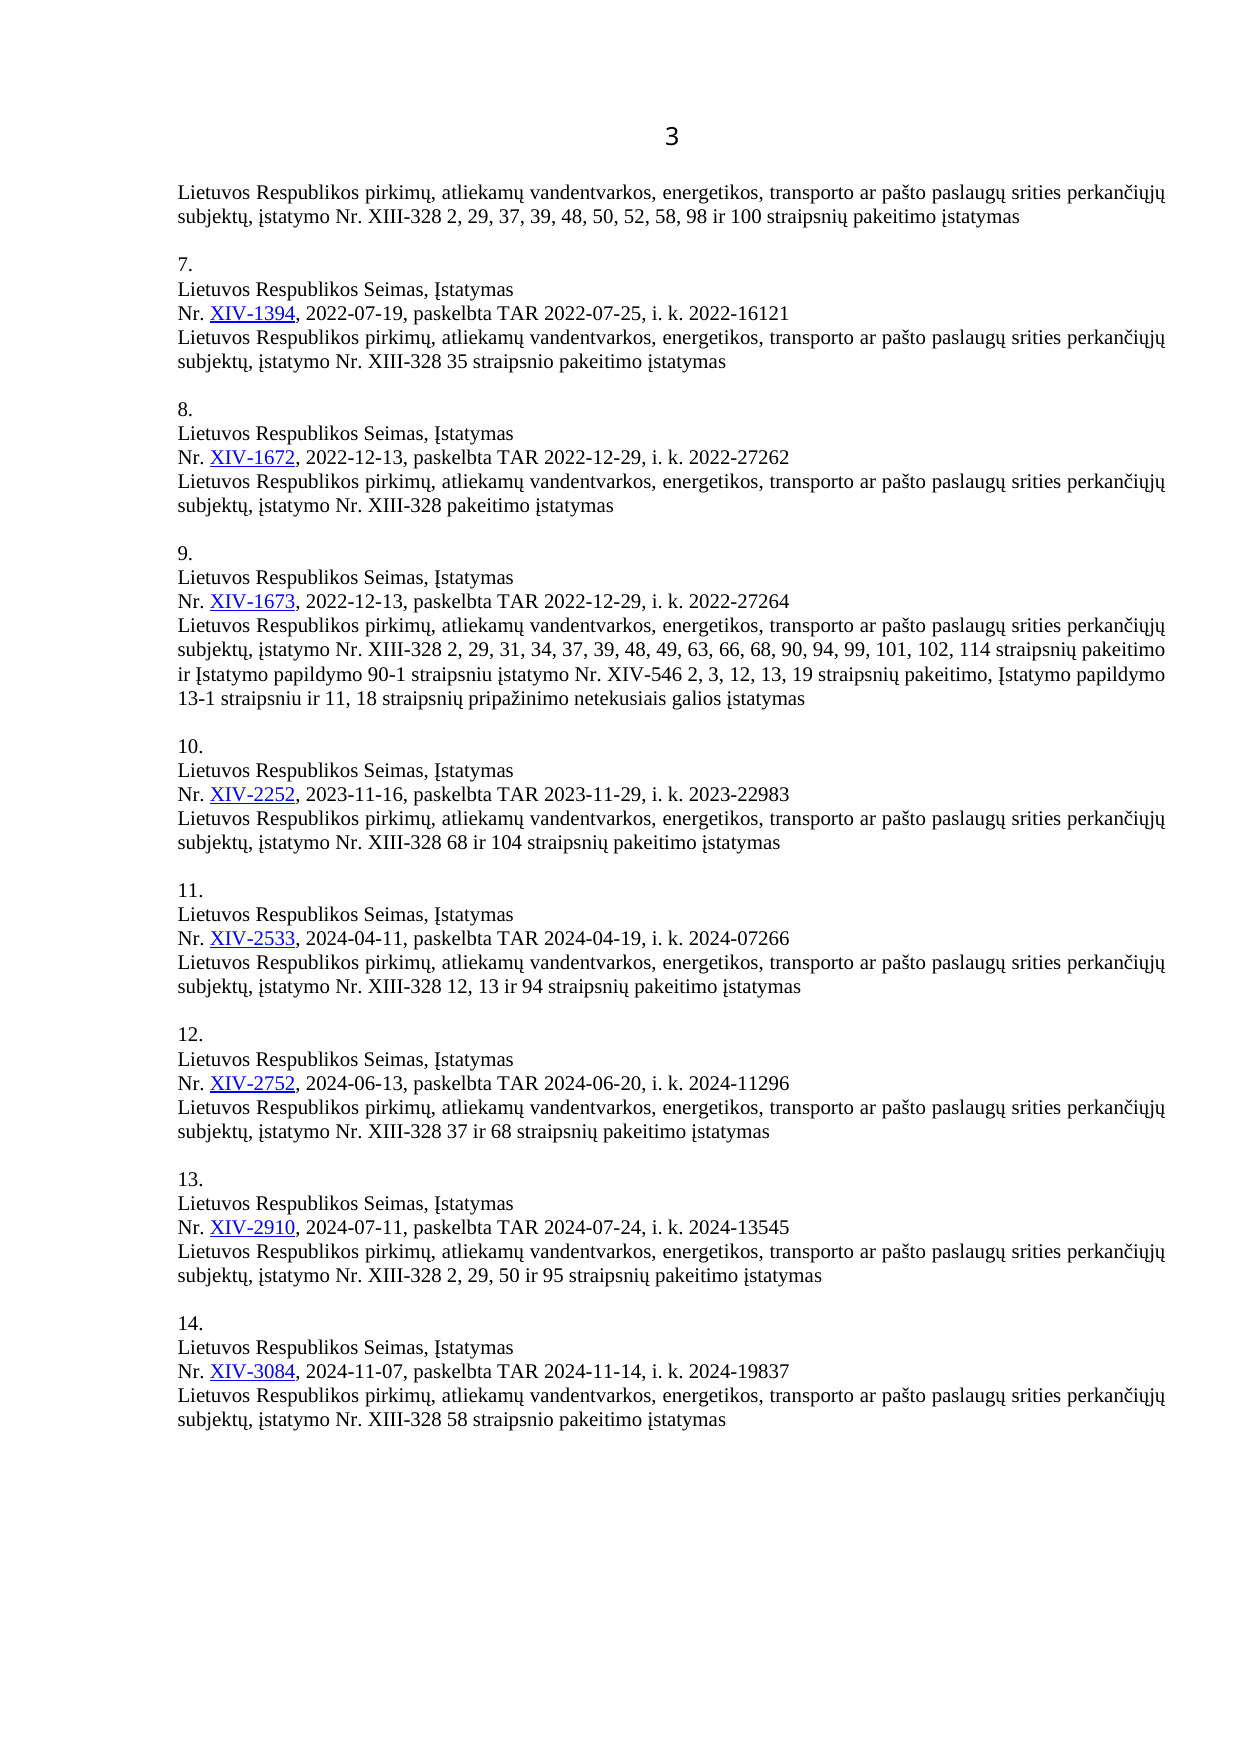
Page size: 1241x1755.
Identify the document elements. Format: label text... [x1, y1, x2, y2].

text Nr. XIV-1394, 2022-07-19, paskelbta TAR 2022-07-25, i. k. 2022-16121 [177, 301, 1166, 324]
text Lietuvos Respublikos Seimas, Įstatymas [177, 1191, 1166, 1215]
text 9. [177, 541, 1166, 565]
text Lietuvos Respublikos pirkimų, atliekamų vandentvarkos, energetikos, transporto ar pašto paslaugų srities perkančiųjų subjektų, įstatymo Nr. XIII-328 2, 29, 37, 39, 48, 50, 52, 58, 98 ir 100 straipsnių pakeitimo įstatymas [177, 180, 1166, 228]
text Lietuvos Respublikos pirkimų, atliekamų vandentvarkos, energetikos, transporto ar pašto paslaugų srities perkančiųjų subjektų, įstatymo Nr. XIII-328 2, 29, 50 ir 95 straipsnių pakeitimo įstatymas [177, 1239, 1166, 1287]
text 7. [177, 252, 1166, 276]
text 13. [177, 1167, 1166, 1191]
text 10. [177, 734, 1166, 758]
text Lietuvos Respublikos pirkimų, atliekamų vandentvarkos, energetikos, transporto ar pašto paslaugų srities perkančiųjų subjektų, įstatymo Nr. XIII-328 pakeitimo įstatymas [177, 469, 1166, 517]
text 8. [177, 397, 1166, 421]
text Lietuvos Respublikos pirkimų, atliekamų vandentvarkos, energetikos, transporto ar pašto paslaugų srities perkančiųjų subjektų, įstatymo Nr. XIII-328 58 straipsnio pakeitimo įstatymas [177, 1383, 1166, 1431]
text Lietuvos Respublikos pirkimų, atliekamų vandentvarkos, energetikos, transporto ar pašto paslaugų srities perkančiųjų subjektų, įstatymo Nr. XIII-328 12, 13 ir 94 straipsnių pakeitimo įstatymas [177, 950, 1166, 998]
text 11. [177, 878, 1166, 902]
text Lietuvos Respublikos Seimas, Įstatymas [177, 421, 1166, 445]
text Lietuvos Respublikos Seimas, Įstatymas [177, 902, 1166, 926]
text Nr. XIV-2533, 2024-04-11, paskelbta TAR 2024-04-19, i. k. 2024-07266 [177, 926, 1166, 950]
text Nr. XIV-2752, 2024-06-13, paskelbta TAR 2024-06-20, i. k. 2024-11296 [177, 1071, 1166, 1094]
text Nr. XIV-2252, 2023-11-16, paskelbta TAR 2023-11-29, i. k. 2023-22983 [177, 782, 1166, 806]
text Lietuvos Respublikos Seimas, Įstatymas [177, 276, 1166, 301]
text Lietuvos Respublikos pirkimų, atliekamų vandentvarkos, energetikos, transporto ar pašto paslaugų srities perkančiųjų subjektų, įstatymo Nr. XIII-328 2, 29, 31, 34, 37, 39, 48, 49, 63, 66, 68, 90, 94, 99, 101, 102, 114 straipsnių pakeitimo ir Įstatymo papildymo 90-1 straipsniu įstatymo Nr. XIV-546 2, 3, 12, 13, 19 straipsnių pakeitimo, Įstatymo papildymo 13-1 straipsniu ir 11, 18 straipsnių pripažinimo netekusiais galios įstatymas [177, 613, 1166, 709]
text Lietuvos Respublikos Seimas, Įstatymas [177, 1046, 1166, 1071]
text 12. [177, 1022, 1166, 1046]
text Nr. XIV-3084, 2024-11-07, paskelbta TAR 2024-11-14, i. k. 2024-19837 [177, 1359, 1166, 1383]
text Lietuvos Respublikos pirkimų, atliekamų vandentvarkos, energetikos, transporto ar pašto paslaugų srities perkančiųjų subjektų, įstatymo Nr. XIII-328 68 ir 104 straipsnių pakeitimo įstatymas [177, 806, 1166, 854]
text Lietuvos Respublikos pirkimų, atliekamų vandentvarkos, energetikos, transporto ar pašto paslaugų srities perkančiųjų subjektų, įstatymo Nr. XIII-328 37 ir 68 straipsnių pakeitimo įstatymas [177, 1094, 1166, 1143]
text Lietuvos Respublikos Seimas, Įstatymas [177, 758, 1166, 782]
text Lietuvos Respublikos Seimas, Įstatymas [177, 1335, 1166, 1359]
text Lietuvos Respublikos Seimas, Įstatymas [177, 565, 1166, 589]
text Lietuvos Respublikos pirkimų, atliekamų vandentvarkos, energetikos, transporto ar pašto paslaugų srities perkančiųjų subjektų, įstatymo Nr. XIII-328 35 straipsnio pakeitimo įstatymas [177, 324, 1166, 373]
text 14. [177, 1311, 1166, 1335]
text Nr. XIV-1673, 2022-12-13, paskelbta TAR 2022-12-29, i. k. 2022-27264 [177, 589, 1166, 613]
text Nr. XIV-1672, 2022-12-13, paskelbta TAR 2022-12-29, i. k. 2022-27262 [177, 445, 1166, 469]
text Nr. XIV-2910, 2024-07-11, paskelbta TAR 2024-07-24, i. k. 2024-13545 [177, 1215, 1166, 1239]
